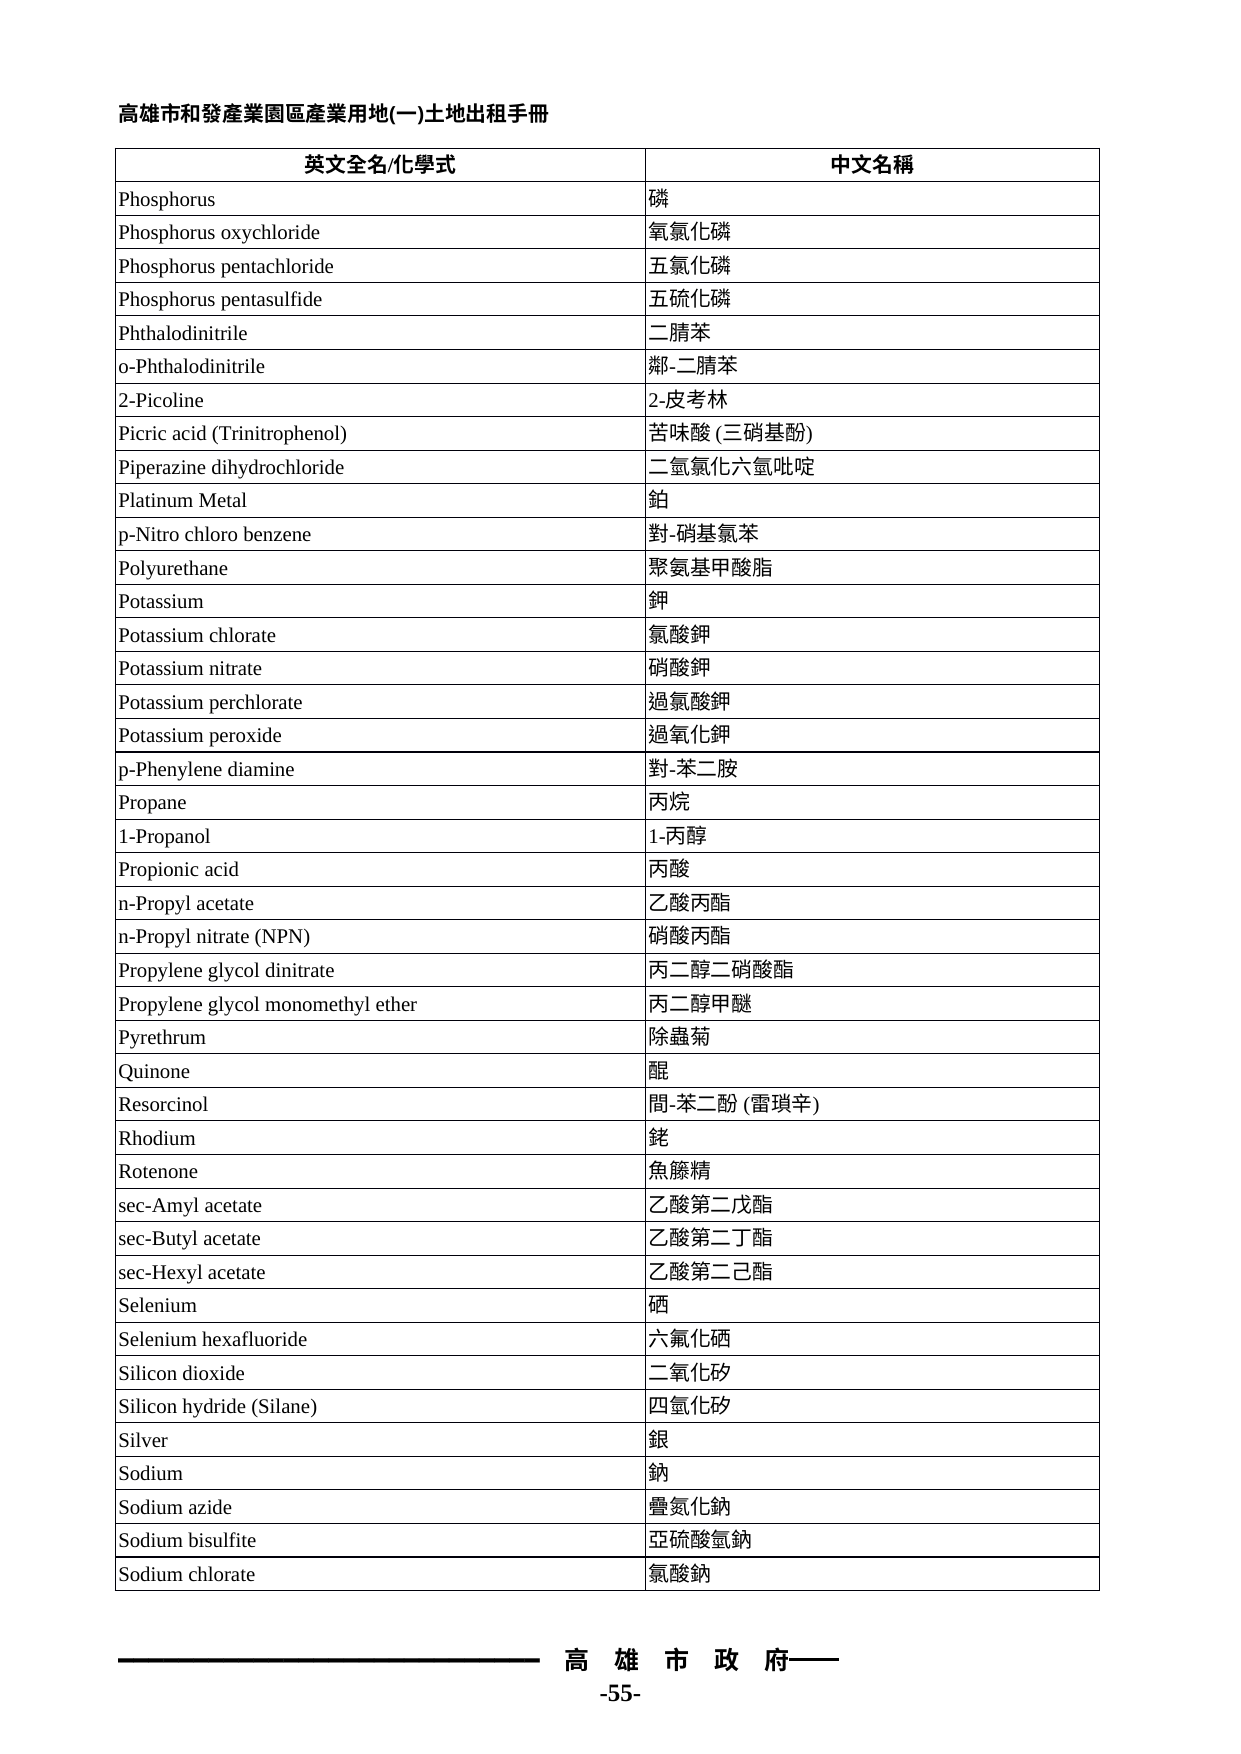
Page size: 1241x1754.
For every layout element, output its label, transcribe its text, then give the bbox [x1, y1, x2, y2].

table_cell 對-硝基氯苯 [646, 518, 1099, 550]
table_cell 丙二醇甲醚 [646, 987, 1099, 1020]
table_cell Quinone [116, 1054, 645, 1087]
table_cell Silicon dioxide [116, 1356, 645, 1389]
table_cell Selenium hexafluoride [116, 1323, 645, 1355]
table_cell Sodium chlorate [116, 1558, 645, 1590]
table_cell 醌 [646, 1054, 1099, 1087]
table_cell 硝酸鉀 [646, 652, 1099, 684]
table_cell Sodium azide [116, 1490, 645, 1523]
table_cell 丙烷 [646, 786, 1099, 818]
table_cell 二氫氯化六氫吡啶 [646, 451, 1099, 483]
table_cell sec-Amyl acetate [116, 1189, 645, 1221]
table_cell p-Phenylene diamine [116, 753, 645, 785]
table_cell Propylene glycol dinitrate [116, 954, 645, 986]
table_cell 間-苯二酚 (雷瑣辛) [646, 1088, 1099, 1120]
table_cell 鉀 [646, 585, 1099, 617]
table_cell 氯酸鈉 [646, 1558, 1099, 1590]
table_cell Potassium nitrate [116, 652, 645, 684]
table_cell 1-Propanol [116, 820, 645, 852]
table_cell 硒 [646, 1289, 1099, 1322]
table_cell Propionic acid [116, 853, 645, 886]
table_cell Phosphorus [116, 182, 645, 215]
table_cell Phosphorus pentachloride [116, 249, 645, 282]
table_cell 二腈苯 [646, 316, 1099, 349]
table_cell Silicon hydride (Silane) [116, 1390, 645, 1422]
table_cell 五氯化磷 [646, 249, 1099, 282]
table_cell Platinum Metal [116, 484, 645, 517]
table_cell 二氧化矽 [646, 1356, 1099, 1389]
table_cell 六氟化硒 [646, 1323, 1099, 1355]
table_cell Phthalodinitrile [116, 316, 645, 349]
table_cell Resorcinol [116, 1088, 645, 1120]
table_cell Rotenone [116, 1155, 645, 1187]
table_cell Potassium peroxide [116, 719, 645, 751]
table_cell Propylene glycol monomethyl ether [116, 987, 645, 1020]
table_cell Sodium bisulfite [116, 1524, 645, 1556]
table_cell 除蟲菊 [646, 1021, 1099, 1053]
table_header 中文名稱 [646, 149, 1099, 181]
table_cell Sodium [116, 1457, 645, 1489]
table_cell Phosphorus pentasulfide [116, 283, 645, 315]
table_cell Piperazine dihydrochloride [116, 451, 645, 483]
table_cell Silver [116, 1423, 645, 1456]
table_cell 乙酸丙酯 [646, 887, 1099, 919]
table_cell 苦味酸 (三硝基酚) [646, 417, 1099, 449]
table_cell 丙酸 [646, 853, 1099, 886]
table_cell Potassium perchlorate [116, 685, 645, 718]
table_cell Potassium [116, 585, 645, 617]
table_cell sec-Butyl acetate [116, 1222, 645, 1254]
table_cell 2-皮考林 [646, 384, 1099, 416]
table_header 英文全名/化學式 [116, 149, 645, 181]
table_cell 魚籐精 [646, 1155, 1099, 1187]
table_cell n-Propyl acetate [116, 887, 645, 919]
table_cell p-Nitro chloro benzene [116, 518, 645, 550]
table_cell 1-丙醇 [646, 820, 1099, 852]
table_cell Rhodium [116, 1121, 645, 1154]
table_cell 五硫化磷 [646, 283, 1099, 315]
table_cell Potassium chlorate [116, 618, 645, 651]
table_cell 過氧化鉀 [646, 719, 1099, 751]
table_cell 鄰-二腈苯 [646, 350, 1099, 382]
table_cell 乙酸第二丁酯 [646, 1222, 1099, 1254]
table_cell 鉑 [646, 484, 1099, 517]
table_cell Polyurethane [116, 551, 645, 584]
table_cell 磷 [646, 182, 1099, 215]
table_cell 氧氯化磷 [646, 216, 1099, 248]
table_cell 銀 [646, 1423, 1099, 1456]
table_cell 聚氨基甲酸脂 [646, 551, 1099, 584]
table_cell 銠 [646, 1121, 1099, 1154]
table_cell 2-Picoline [116, 384, 645, 416]
table_cell Phosphorus oxychloride [116, 216, 645, 248]
table_cell Picric acid (Trinitrophenol) [116, 417, 645, 449]
table_cell 亞硫酸氫鈉 [646, 1524, 1099, 1556]
table_cell n-Propyl nitrate (NPN) [116, 920, 645, 953]
table_cell Pyrethrum [116, 1021, 645, 1053]
table_cell sec-Hexyl acetate [116, 1256, 645, 1288]
table_cell 氯酸鉀 [646, 618, 1099, 651]
table_cell 硝酸丙酯 [646, 920, 1099, 953]
table_cell Selenium [116, 1289, 645, 1322]
table_cell 乙酸第二己酯 [646, 1256, 1099, 1288]
table_cell 鈉 [646, 1457, 1099, 1489]
table_cell 對-苯二胺 [646, 753, 1099, 785]
table_cell 乙酸第二戊酯 [646, 1189, 1099, 1221]
table_cell o-Phthalodinitrile [116, 350, 645, 382]
table_cell 疊氮化鈉 [646, 1490, 1099, 1523]
table_cell Propane [116, 786, 645, 818]
table_cell 四氫化矽 [646, 1390, 1099, 1422]
table_cell 過氯酸鉀 [646, 685, 1099, 718]
table_cell 丙二醇二硝酸酯 [646, 954, 1099, 986]
